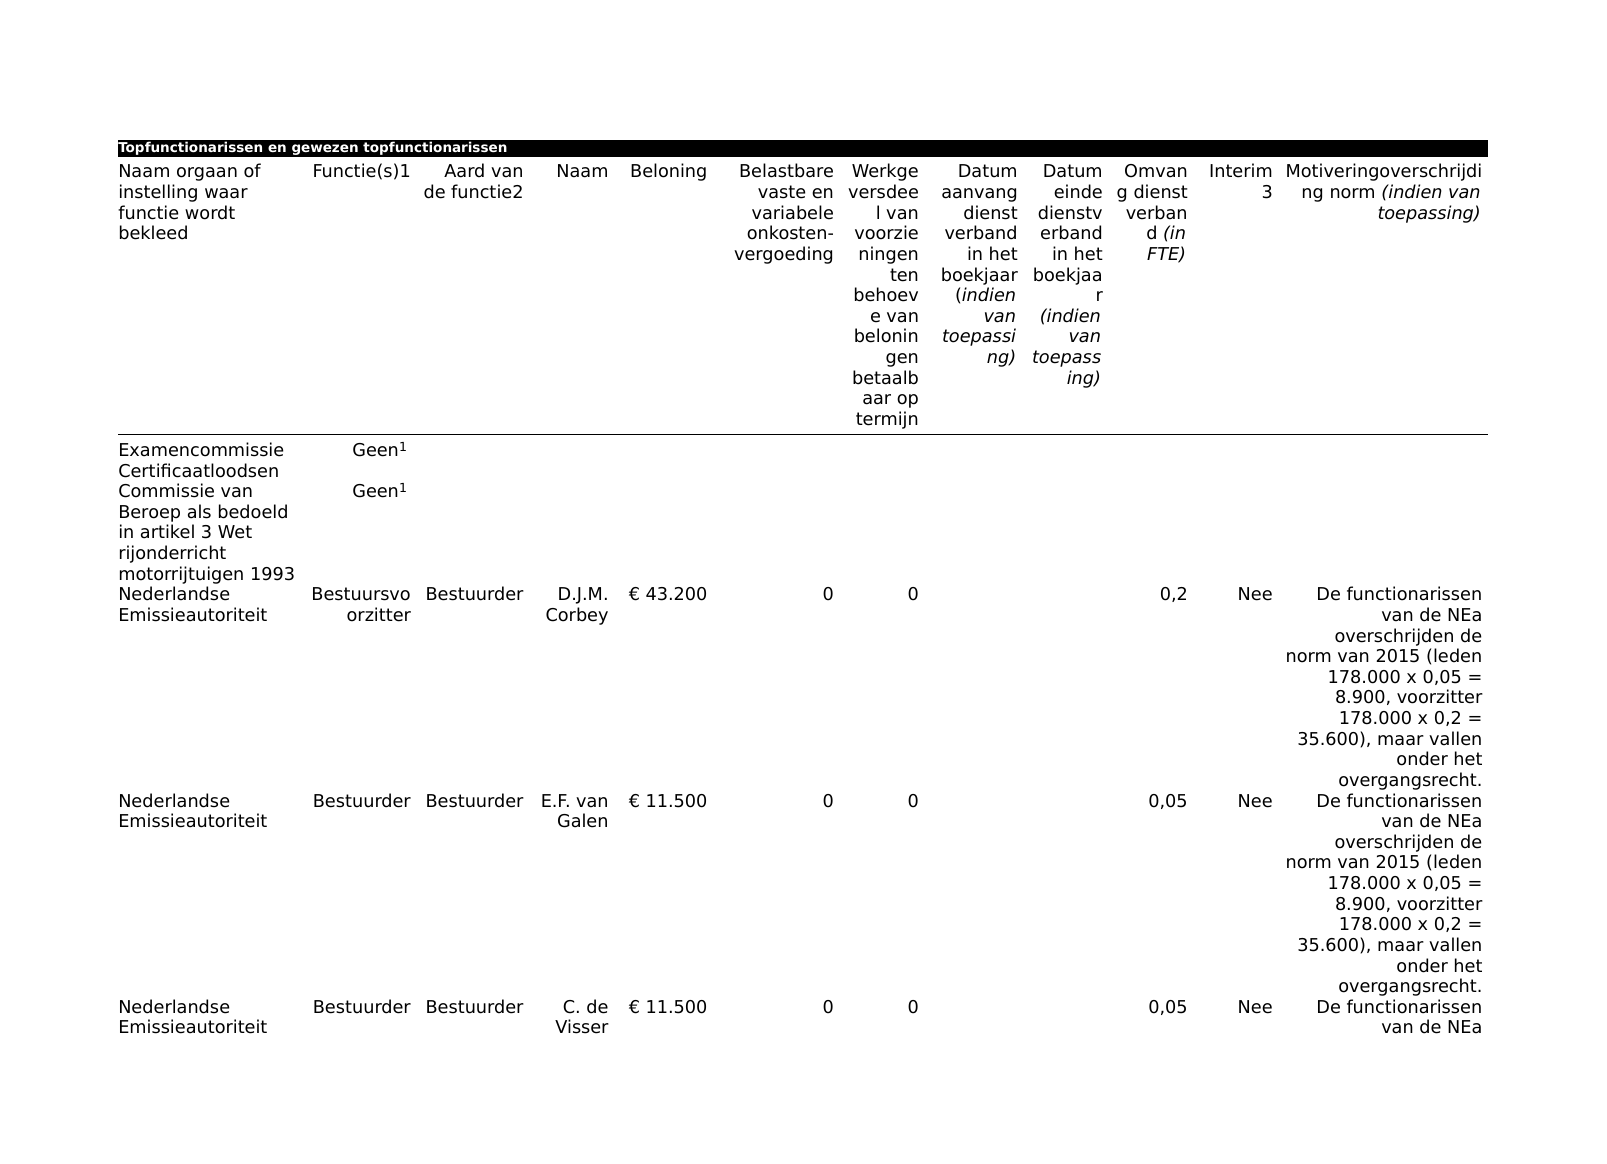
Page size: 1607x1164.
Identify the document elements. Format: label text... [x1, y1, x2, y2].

table_cell De functionarissen van de NEa overschrijden de norm van 2015 (leden 178.000 x 0,05 = 8.900, voorzitter 178.000 x 0,2 = 35.600), maar vallen onder het overgangsrecht. [1279, 584, 1488, 791]
table_cell Omvang dienst verband (in FTE) [1109, 157, 1193, 434]
table_cell [614, 481, 713, 584]
table_cell 0,05 [1109, 997, 1193, 1038]
table_cell Geen1 [304, 481, 417, 584]
table_cell [925, 791, 1023, 997]
table_cell Interim3 [1194, 157, 1278, 434]
table_cell 0 [840, 584, 924, 791]
table_cell Beloning [614, 157, 713, 434]
table_cell Nee [1194, 584, 1278, 791]
table_cell Belastbare vaste en variabele onkosten-vergoeding [713, 157, 839, 434]
table_cell [614, 435, 713, 481]
table_cell D.J.M. Corbey [529, 584, 614, 791]
table_cell 0,05 [1109, 791, 1193, 997]
table_cell [1024, 435, 1108, 481]
table_cell Datum einde dienstverband in het boekjaar (indien van toepassing) [1024, 157, 1108, 434]
table_cell 0 [840, 997, 924, 1038]
table_cell [1024, 584, 1108, 791]
table_cell [417, 481, 529, 584]
table_cell Nederlandse Emissieautoriteit [118, 997, 304, 1038]
table_cell Bestuurder [417, 584, 529, 791]
table_cell [417, 435, 529, 481]
table_cell C. de Visser [529, 997, 614, 1038]
table_cell [1024, 791, 1108, 997]
table_cell Bestuursvoorzitter [304, 584, 417, 791]
table_header Topfunctionarissen en gewezen topfunctionarissen [118, 140, 1488, 156]
table_cell [1109, 481, 1193, 584]
table_cell Functie(s)1 [304, 157, 417, 434]
table_cell [840, 481, 924, 584]
table_cell 0 [713, 584, 839, 791]
table_cell [925, 584, 1023, 791]
table_cell Datum aanvang dienst verband in het boekjaar (indien van toepassing) [925, 157, 1023, 434]
table_cell De functionarissen van de NEa overschrijden de norm van 2015 (leden 178.000 x 0,05 = 8.900, voorzitter 178.000 x 0,2 = 35.600), maar vallen onder het overgangsrecht. [1279, 791, 1488, 997]
table_cell Werkgeversdeel van voorzieningen ten behoeve van beloningen betaalbaar op termijn [840, 157, 924, 434]
table_cell Motiveringoverschrijding norm (indien van toepassing) [1279, 157, 1488, 434]
table_cell Bestuurder [417, 791, 529, 997]
table_cell [713, 481, 839, 584]
table_cell Aard van de functie2 [417, 157, 529, 434]
table_cell [925, 481, 1023, 584]
table_cell 0 [713, 791, 839, 997]
table_cell € 43.200 [614, 584, 713, 791]
table_cell 0 [840, 791, 924, 997]
table_cell De functionarissen van de NEa [1279, 997, 1488, 1038]
table_cell Commissie van Beroep als bedoeld in artikel 3 Wet rijonderricht motorrijtuigen 1993 [118, 481, 304, 584]
table_cell € 11.500 [614, 791, 713, 997]
table_cell Naam [529, 157, 614, 434]
table_cell [1194, 435, 1278, 481]
table_cell [925, 435, 1023, 481]
table_cell Bestuurder [304, 791, 417, 997]
table_cell 0,2 [1109, 584, 1193, 791]
table_cell [1279, 435, 1488, 481]
table_cell [1279, 481, 1488, 584]
table_cell Naam orgaan of instelling waar functie wordt bekleed [118, 157, 304, 434]
table_cell [713, 435, 839, 481]
table_cell Nederlandse Emissieautoriteit [118, 791, 304, 997]
table_cell Bestuurder [417, 997, 529, 1038]
table_cell Nee [1194, 997, 1278, 1038]
table_cell Nee [1194, 791, 1278, 997]
table_cell [529, 435, 614, 481]
table_cell € 11.500 [614, 997, 713, 1038]
table_cell [529, 481, 614, 584]
table_cell Nederlandse Emissieautoriteit [118, 584, 304, 791]
table_cell [1024, 481, 1108, 584]
table_cell [840, 435, 924, 481]
table_cell [1109, 435, 1193, 481]
table_cell [925, 997, 1023, 1038]
table_cell [1024, 997, 1108, 1038]
table_cell Geen1 [304, 435, 417, 481]
table_cell Bestuurder [304, 997, 417, 1038]
table_cell E.F. van Galen [529, 791, 614, 997]
table_cell [1194, 481, 1278, 584]
table_cell 0 [713, 997, 839, 1038]
table_cell Examencommissie Certificaatloodsen [118, 435, 304, 481]
